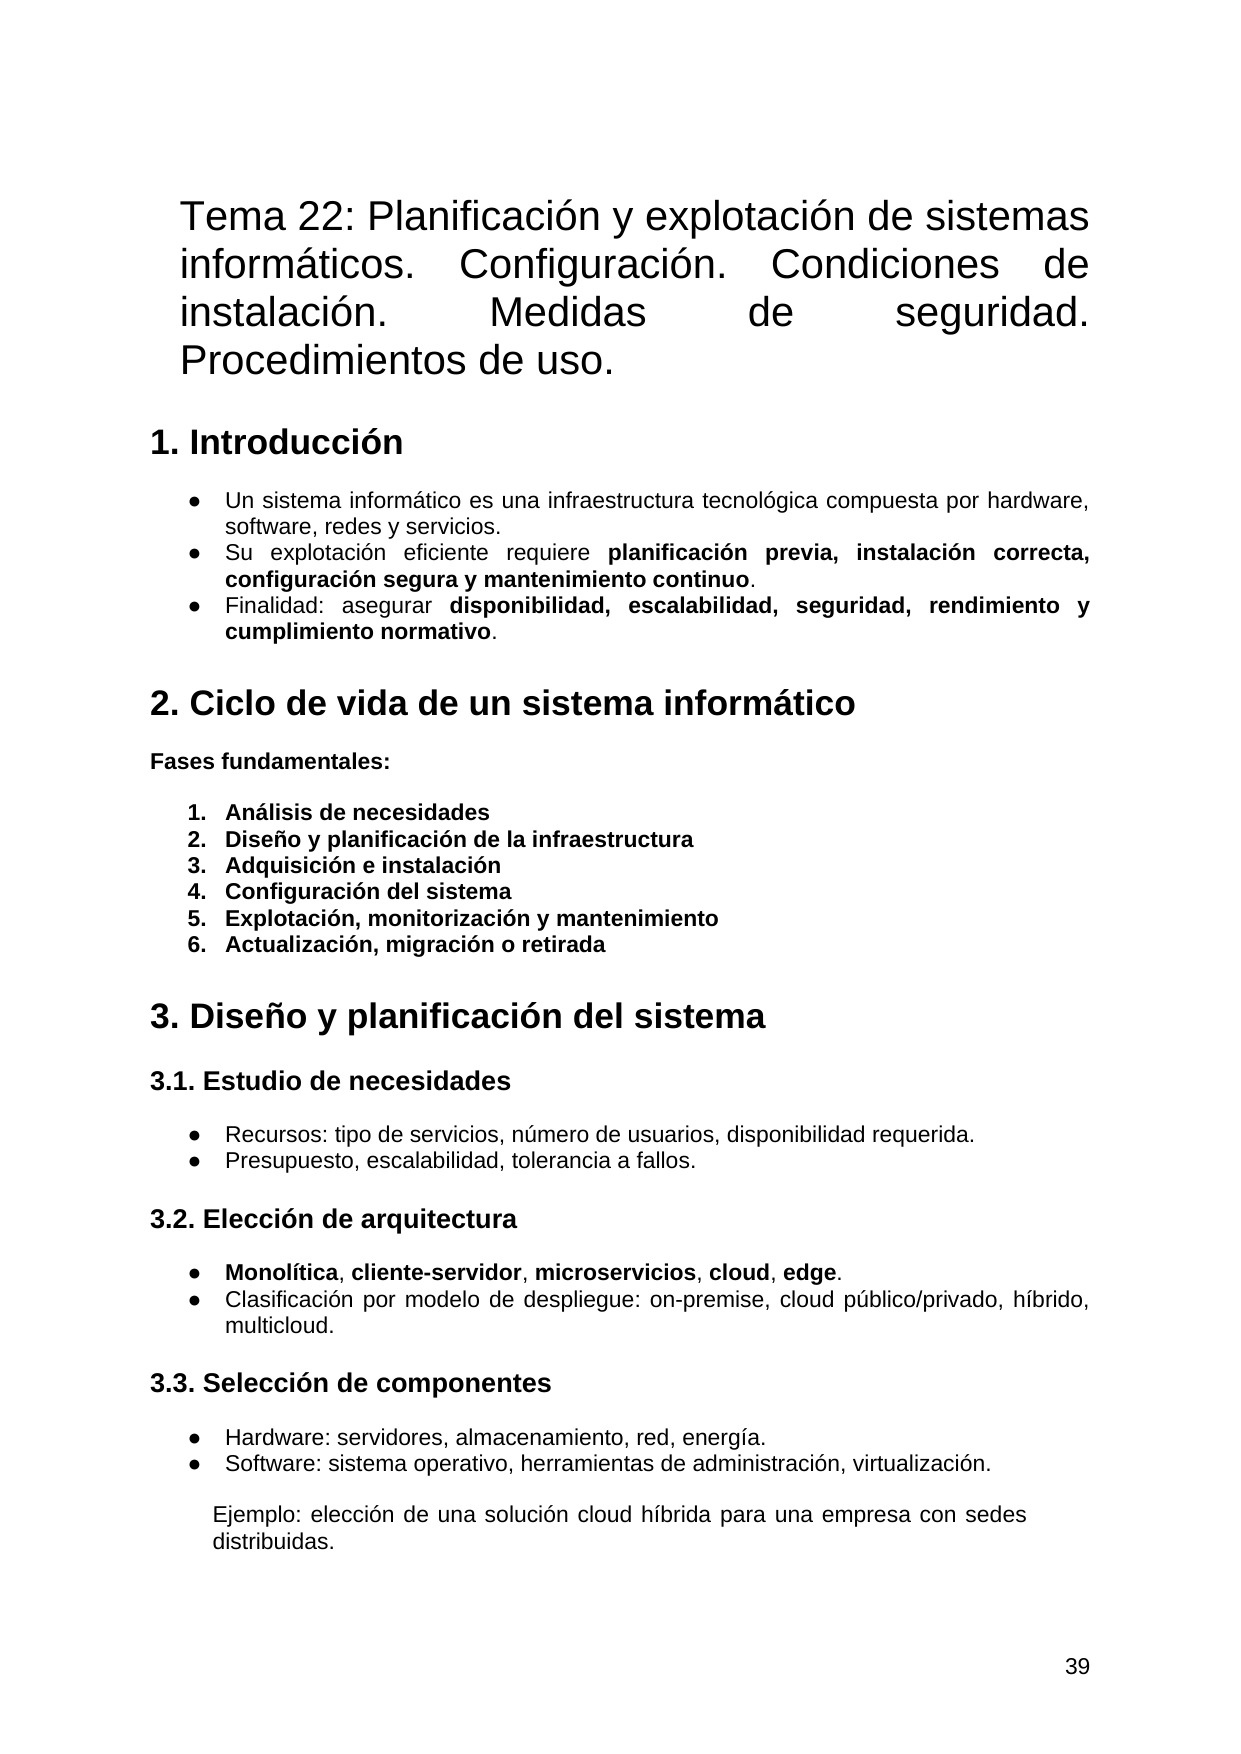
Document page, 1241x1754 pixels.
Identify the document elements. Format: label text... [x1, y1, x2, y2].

text Fases fundamentales: [150, 748, 1090, 774]
list Un sistema informático es una infraestructura tecnológica compuesta por hardware, software, redes y servicios. [187, 487, 1090, 539]
list Actualización, migración o retirada [187, 931, 1090, 957]
subtitle 2. Ciclo de vida de un sistema informático [150, 682, 1090, 723]
subtitle Tema 22: Planificación y explotación de sistemas informáticos. Configuración. Condiciones de instalación. Medidas de seguridad. Procedimientos de uso. [179, 192, 1090, 383]
subtitle 1. Introducción [150, 421, 1090, 462]
list Hardware: servidores, almacenamiento, red, energía. [187, 1424, 1090, 1450]
list Su explotación eficiente requiere planificación previa, instalación correcta, configuración segura y mantenimiento continuo. [187, 539, 1090, 592]
list Diseño y planificación de la infraestructura [187, 826, 1090, 852]
list Monolítica, cliente-servidor, microservicios, cloud, edge. [187, 1259, 1090, 1286]
subtitle 3. Diseño y planificación del sistema [150, 995, 1090, 1036]
text Ejemplo: elección de una solución cloud híbrida para una empresa con sedes distribuidas. [212, 1501, 1028, 1554]
subtitle 3.2. Elección de arquitectura [150, 1203, 1090, 1234]
list Recursos: tipo de servicios, número de usuarios, disponibilidad requerida. [187, 1121, 1090, 1147]
list Adquisición e instalación [187, 852, 1090, 878]
subtitle 3.3. Selección de componentes [150, 1367, 1090, 1399]
list Configuración del sistema [187, 878, 1090, 905]
list Clasificación por modelo de despliegue: on-premise, cloud público/privado, híbrido, multicloud. [187, 1286, 1090, 1338]
list Explotación, monitorización y mantenimiento [187, 905, 1090, 931]
list Análisis de necesidades [187, 799, 1090, 826]
subtitle 3.1. Estudio de necesidades [150, 1065, 1090, 1096]
list Finalidad: asegurar disponibilidad, escalabilidad, seguridad, rendimiento y cumplimiento normativo. [187, 592, 1090, 645]
list Software: sistema operativo, herramientas de administración, virtualización. [187, 1450, 1090, 1476]
list Presupuesto, escalabilidad, tolerancia a fallos. [187, 1147, 1090, 1174]
